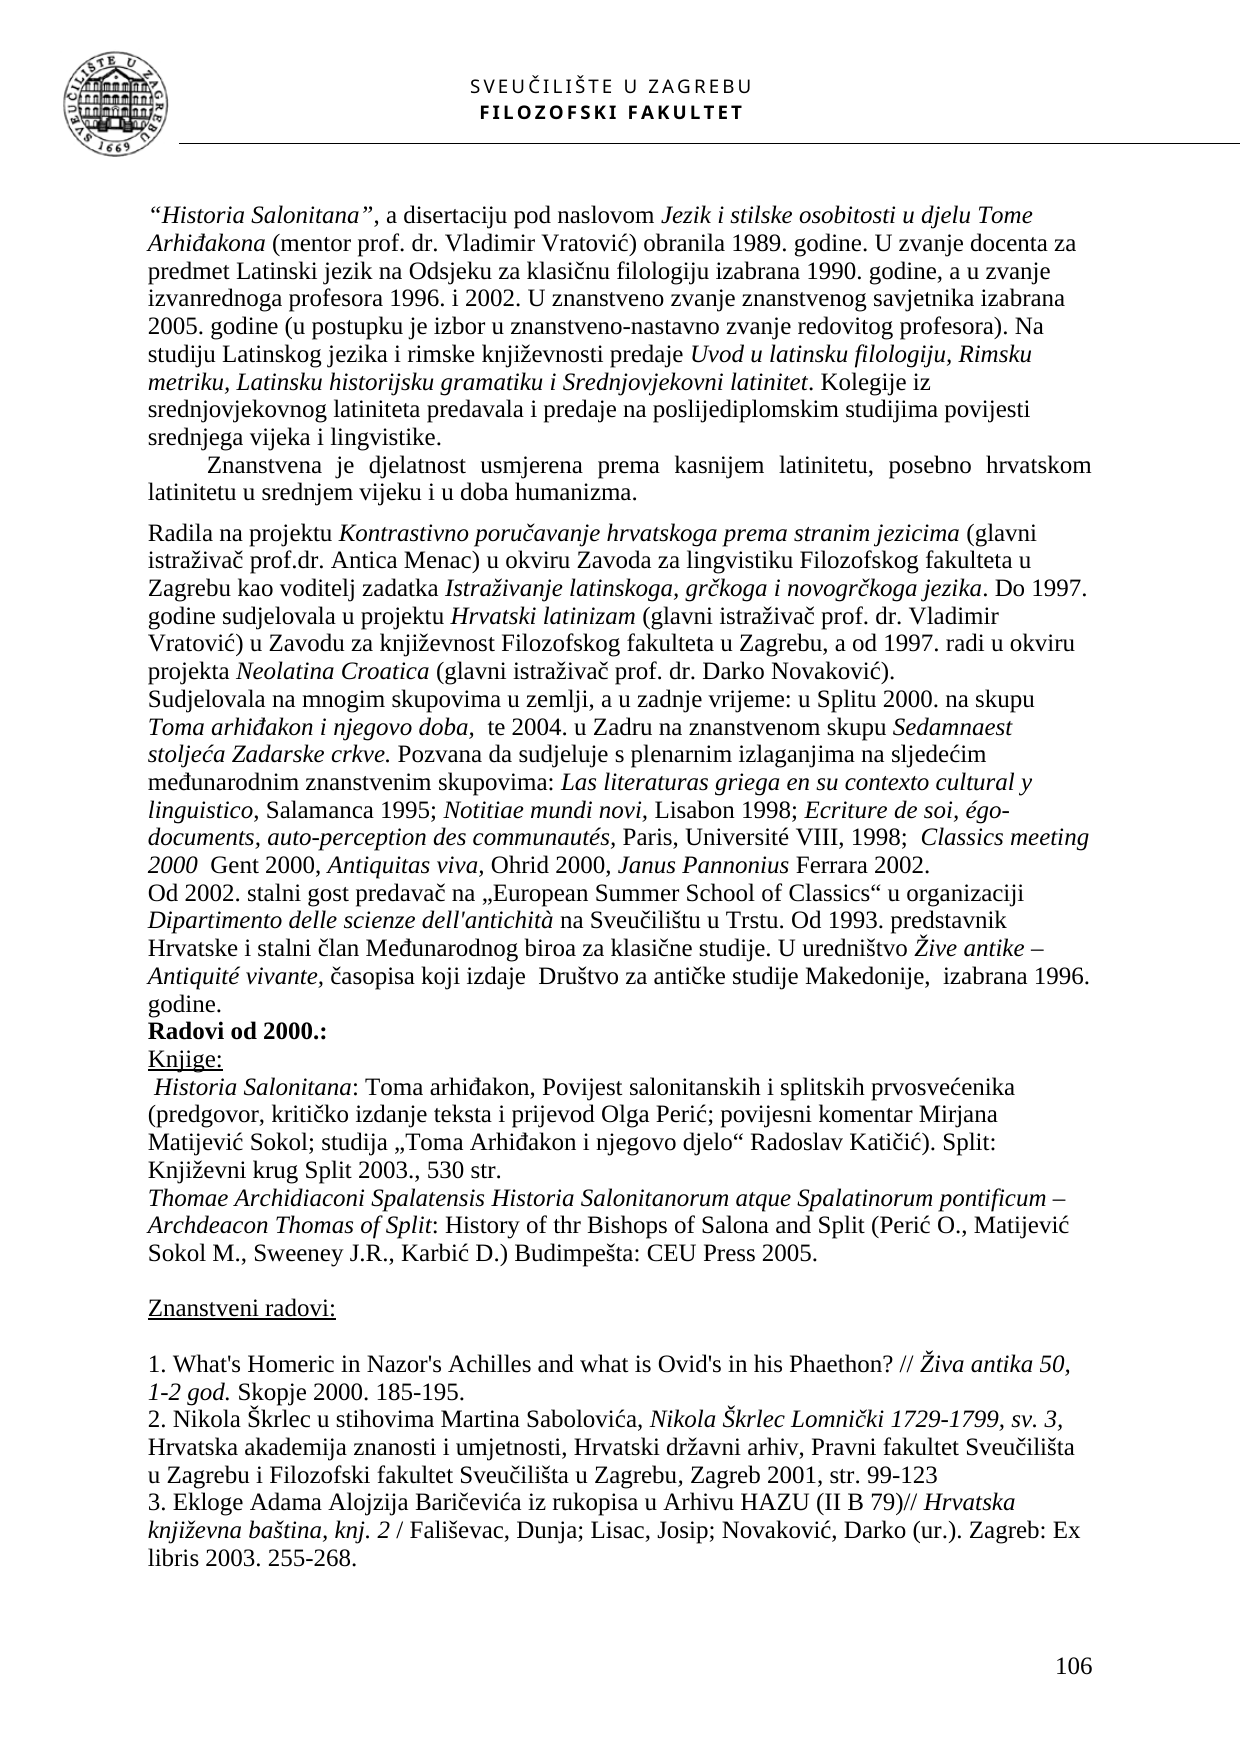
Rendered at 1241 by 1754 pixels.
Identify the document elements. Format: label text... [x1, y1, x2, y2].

text Znanstvena je djelatnost usmjerena prema kasnijem latinitetu, posebno hrvatskom latinitetu u srednjem vijeku i u doba humanizma. [148, 451, 1092, 506]
text “Historia Salonitana”, a disertaciju pod naslovom Jezik i stilske osobitosti u djelu Tome Arhiđakona (mentor prof. dr. Vladimir Vratović) obranila 1989. godine. U zvanje docenta za predmet Latinski jezik na Odsjeku za klasičnu filologiju izabrana 1990. godine, a u zvanje izvanrednoga profesora 1996. i 2002. U znanstveno zvanje znanstvenog savjetnika izabrana 2005. godine (u postupku je izbor u znanstveno-nastavno zvanje redovitog profesora). Na studiju Latinskog jezika i rimske književnosti predaje Uvod u latinsku filologiju, Rimsku metriku, Latinsku historijsku gramatiku i Srednjovjekovni latinitet. Kolegije iz srednjovjekovnog latiniteta predavala i predaje na poslijediplomskim studijima povijesti srednjega vijeka i lingvistike. [148, 201, 1092, 451]
text 1. What's Homeric in Nazor's Achilles and what is Ovid's in his Phaethon? // Živa antika 50, 1-2 god. Skopje 2000. 185-195. [148, 1350, 1092, 1405]
text 2. Nikola Škrlec u stihovima Martina Sabolovića, Nikola Škrlec Lomnički 1729-1799, sv. 3, Hrvatska akademija znanosti i umjetnosti, Hrvatski državni arhiv, Pravni fakultet Sveučilišta u Zagrebu i Filozofski fakultet Sveučilišta u Zagrebu, Zagreb 2001, str. 99-123 [148, 1405, 1092, 1488]
text Znanstveni radovi: [148, 1294, 1092, 1322]
text Sudjelovala na mnogim skupovima u zemlji, a u zadnje vrijeme: u Splitu 2000. na skupu Toma arhiđakon i njegovo doba, te 2004. u Zadru na znanstvenom skupu Sedamnaest stoljeća Zadarske crkve. Pozvana da sudjeluje s plenarnim izlaganjima na sljedećim međunarodnim znanstvenim skupovima: Las literaturas griega en su contexto cultural y linguistico, Salamanca 1995; Notitiae mundi novi, Lisabon 1998; Ecriture de soi, égo-documents, auto-perception des communautés, Paris, Université VIII, 1998; Classics meeting 2000 Gent 2000, Antiquitas viva, Ohrid 2000, Janus Pannonius Ferrara 2002. [148, 685, 1092, 879]
text Radovi od 2000.: [148, 1017, 1092, 1045]
text 3. Ekloge Adama Alojzija Baričevića iz rukopisa u Arhivu HAZU (II B 79)// Hrvatska književna baština, knj. 2 / Fališevac, Dunja; Lisac, Josip; Novaković, Darko (ur.). Zagreb: Ex libris 2003. 255-268. [148, 1488, 1092, 1572]
text Thomae Archidiaconi Spalatensis Historia Salonitanorum atque Spalatinorum pontificum – Archdeacon Thomas of Split: History of thr Bishops of Salona and Split (Perić O., Matijević Sokol M., Sweeney J.R., Karbić D.) Budimpešta: CEU Press 2005. [148, 1184, 1092, 1267]
text Historia Salonitana: Toma arhiđakon, Povijest salonitanskih i splitskih prvosvećenika (predgovor, kritičko izdanje teksta i prijevod Olga Perić; povijesni komentar Mirjana Matijević Sokol; studija „Toma Arhiđakon i njegovo djelo“ Radoslav Katičić). Split: Književni krug Split 2003., 530 str. [148, 1073, 1092, 1184]
text Knjige: [148, 1045, 1092, 1073]
text Radila na projektu Kontrastivno poručavanje hrvatskoga prema stranim jezicima (glavni istraživač prof.dr. Antica Menac) u okviru Zavoda za lingvistiku Filozofskog fakulteta u Zagrebu kao voditelj zadatka Istraživanje latinskoga, grčkoga i novogrčkoga jezika. Do 1997. godine sudjelovala u projektu Hrvatski latinizam (glavni istraživač prof. dr. Vladimir Vratović) u Zavodu za književnost Filozofskog fakulteta u Zagrebu, a od 1997. radi u okviru projekta Neolatina Croatica (glavni istraživač prof. dr. Darko Novaković). [148, 519, 1092, 685]
text Od 2002. stalni gost predavač na „European Summer School of Classics“ u organizaciji Dipartimento delle scienze dell'antichità na Sveučilištu u Trstu. Od 1993. predstavnik Hrvatske i stalni član Međunarodnog biroa za klasične studije. U uredništvo Žive antike – Antiquité vivante, časopisa koji izdaje Društvo za antičke studije Makedonije, izabrana 1996. godine. [148, 879, 1092, 1017]
picture [60, 48, 170, 157]
